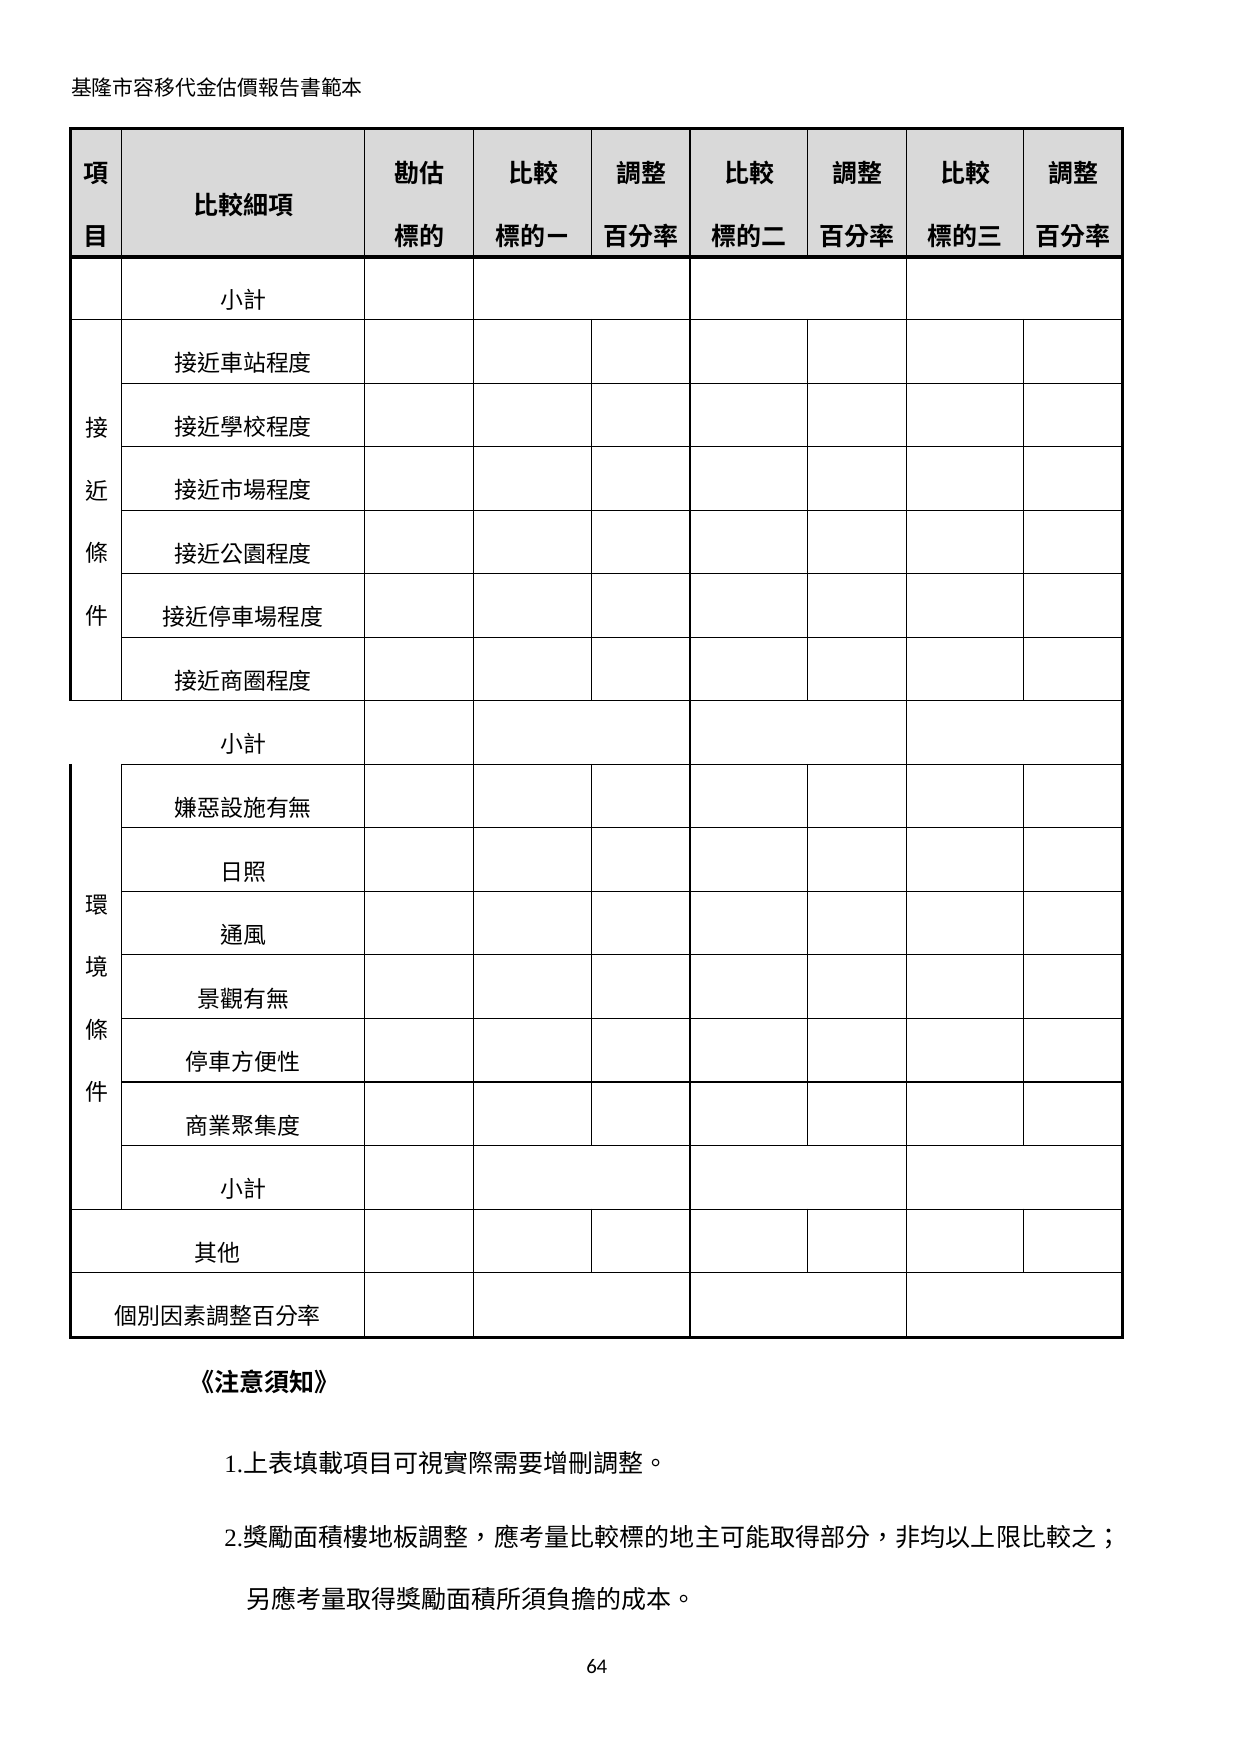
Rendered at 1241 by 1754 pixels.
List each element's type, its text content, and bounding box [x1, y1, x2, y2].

table_header 比較細項 [122, 130, 364, 255]
table_cell [691, 259, 906, 319]
table_cell [691, 955, 807, 1018]
table_cell [365, 701, 473, 764]
table_cell [474, 765, 591, 827]
table_cell 其他 [72, 1210, 364, 1272]
table_cell [592, 574, 689, 637]
table_cell 接近車站程度 [122, 320, 364, 382]
table_cell [1024, 384, 1121, 446]
table_cell 接近公園程度 [122, 511, 364, 573]
table_cell [365, 1210, 473, 1272]
table_cell 接近停車場程度 [122, 574, 364, 637]
table_cell [691, 828, 807, 891]
table_cell 接近條件 [72, 320, 121, 700]
table_cell [365, 1019, 473, 1081]
text 《注意須知》 [189, 1339, 1122, 1401]
table_cell [474, 1019, 591, 1081]
table_cell [808, 765, 906, 827]
table_cell [691, 701, 906, 764]
table_cell [365, 1083, 473, 1145]
table_cell [592, 765, 689, 827]
table_cell [808, 955, 906, 1018]
table_cell [365, 1146, 473, 1208]
table_cell [1024, 447, 1121, 509]
table_cell [907, 320, 1023, 382]
table_cell [365, 320, 473, 382]
table_cell [808, 320, 906, 382]
table_cell [365, 1273, 473, 1336]
table_cell [808, 1083, 906, 1145]
table_cell [1024, 1210, 1121, 1272]
table_cell [691, 1019, 807, 1081]
table_cell [365, 511, 473, 573]
table_cell [474, 574, 591, 637]
table_cell [365, 384, 473, 446]
table_cell [691, 892, 807, 954]
table_cell [1024, 765, 1121, 827]
table_cell [907, 955, 1023, 1018]
table_cell [474, 1210, 591, 1272]
table_cell [474, 320, 591, 382]
table_cell [474, 701, 689, 764]
table_cell 接近學校程度 [122, 384, 364, 446]
table_header 比較 標的ㄧ [474, 130, 591, 255]
table_cell 嫌惡設施有無 [122, 765, 364, 827]
table_cell 日照 [122, 828, 364, 891]
text 2.獎勵面積樓地板調整，應考量比較標的地主可能取得部分，非均以上限比較之；另應考量取得獎勵面積所須負擔的成本。 [224, 1494, 1122, 1619]
table_cell [474, 1146, 689, 1208]
table_cell [691, 1083, 807, 1145]
table_cell [808, 574, 906, 637]
table_cell [691, 638, 807, 700]
table_cell [808, 892, 906, 954]
table_cell 景觀有無 [122, 955, 364, 1018]
table_cell [474, 1083, 591, 1145]
table_cell 小計 [122, 1146, 364, 1208]
table_cell [474, 955, 591, 1018]
table_cell 個別因素調整百分率 [72, 1273, 364, 1336]
table_cell 環境條件 [72, 764, 121, 1208]
table_cell [907, 1210, 1023, 1272]
table_cell 停車方便性 [122, 1019, 364, 1081]
table_cell [592, 1083, 689, 1145]
table_header 比較 標的三 [907, 130, 1023, 255]
table_cell 接近商圈程度 [122, 638, 364, 700]
table_cell [808, 384, 906, 446]
table_cell [907, 1146, 1121, 1208]
table_cell [1024, 511, 1121, 573]
table_cell [365, 574, 473, 637]
table_cell [808, 828, 906, 891]
table_cell [691, 574, 807, 637]
table_cell [907, 1019, 1023, 1081]
table_cell [72, 259, 121, 319]
table_header 勘估 標的 [365, 130, 473, 255]
table_cell [691, 765, 807, 827]
table_cell [1024, 955, 1121, 1018]
table_cell [592, 892, 689, 954]
table_cell [592, 447, 689, 509]
table_cell 通風 [122, 892, 364, 954]
table_cell [808, 447, 906, 509]
table_cell [592, 1210, 689, 1272]
table_cell [1024, 320, 1121, 382]
table_cell [907, 701, 1121, 764]
table_cell [907, 892, 1023, 954]
table_cell [1024, 638, 1121, 700]
table_header 調整 百分率 [592, 130, 689, 255]
table_cell [592, 384, 689, 446]
table_cell [365, 828, 473, 891]
table_cell [365, 765, 473, 827]
table_cell [1024, 1019, 1121, 1081]
table_cell [808, 1019, 906, 1081]
table_cell [474, 511, 591, 573]
table_cell [907, 259, 1121, 319]
table_cell [365, 955, 473, 1018]
table_cell [365, 638, 473, 700]
table_header 比較 標的二 [691, 130, 807, 255]
table_cell [907, 511, 1023, 573]
table_header 調整 百分率 [808, 130, 906, 255]
table_cell [1024, 828, 1121, 891]
table_cell [808, 638, 906, 700]
table_cell 小計 [122, 259, 364, 319]
table_cell [907, 765, 1023, 827]
table_cell [592, 511, 689, 573]
table_cell [474, 259, 689, 319]
table_cell [365, 259, 473, 319]
table_cell [691, 447, 807, 509]
table_cell [691, 1146, 906, 1208]
table_cell [592, 955, 689, 1018]
table_cell [592, 320, 689, 382]
table_cell [592, 638, 689, 700]
table_cell [907, 447, 1023, 509]
table_cell [907, 1083, 1023, 1145]
table_cell [907, 384, 1023, 446]
table_cell [474, 447, 591, 509]
table_cell 小計 [122, 701, 364, 764]
table_cell [907, 638, 1023, 700]
table_cell [907, 828, 1023, 891]
table_cell [691, 1210, 807, 1272]
table_header 項目 [72, 130, 121, 255]
table_cell [474, 828, 591, 891]
table_header 調整 百分率 [1024, 130, 1121, 255]
table_cell 接近市場程度 [122, 447, 364, 509]
table_cell [691, 511, 807, 573]
table_cell [691, 320, 807, 382]
table_cell [907, 574, 1023, 637]
table_cell [907, 1273, 1121, 1336]
table_cell [474, 892, 591, 954]
text 1.上表填載項目可視實際需要增刪調整。 [224, 1420, 1122, 1482]
table_cell [808, 1210, 906, 1272]
table_cell [474, 638, 591, 700]
table_cell [474, 1273, 689, 1336]
table_cell [592, 828, 689, 891]
table_cell [592, 1019, 689, 1081]
table_cell 商業聚集度 [122, 1083, 364, 1145]
table_cell [808, 511, 906, 573]
table_cell [691, 1273, 906, 1336]
table_cell [1024, 892, 1121, 954]
table_cell [1024, 1083, 1121, 1145]
table_cell [1024, 574, 1121, 637]
table_cell [365, 892, 473, 954]
table_cell [474, 384, 591, 446]
table_cell [691, 384, 807, 446]
table_cell [365, 447, 473, 509]
